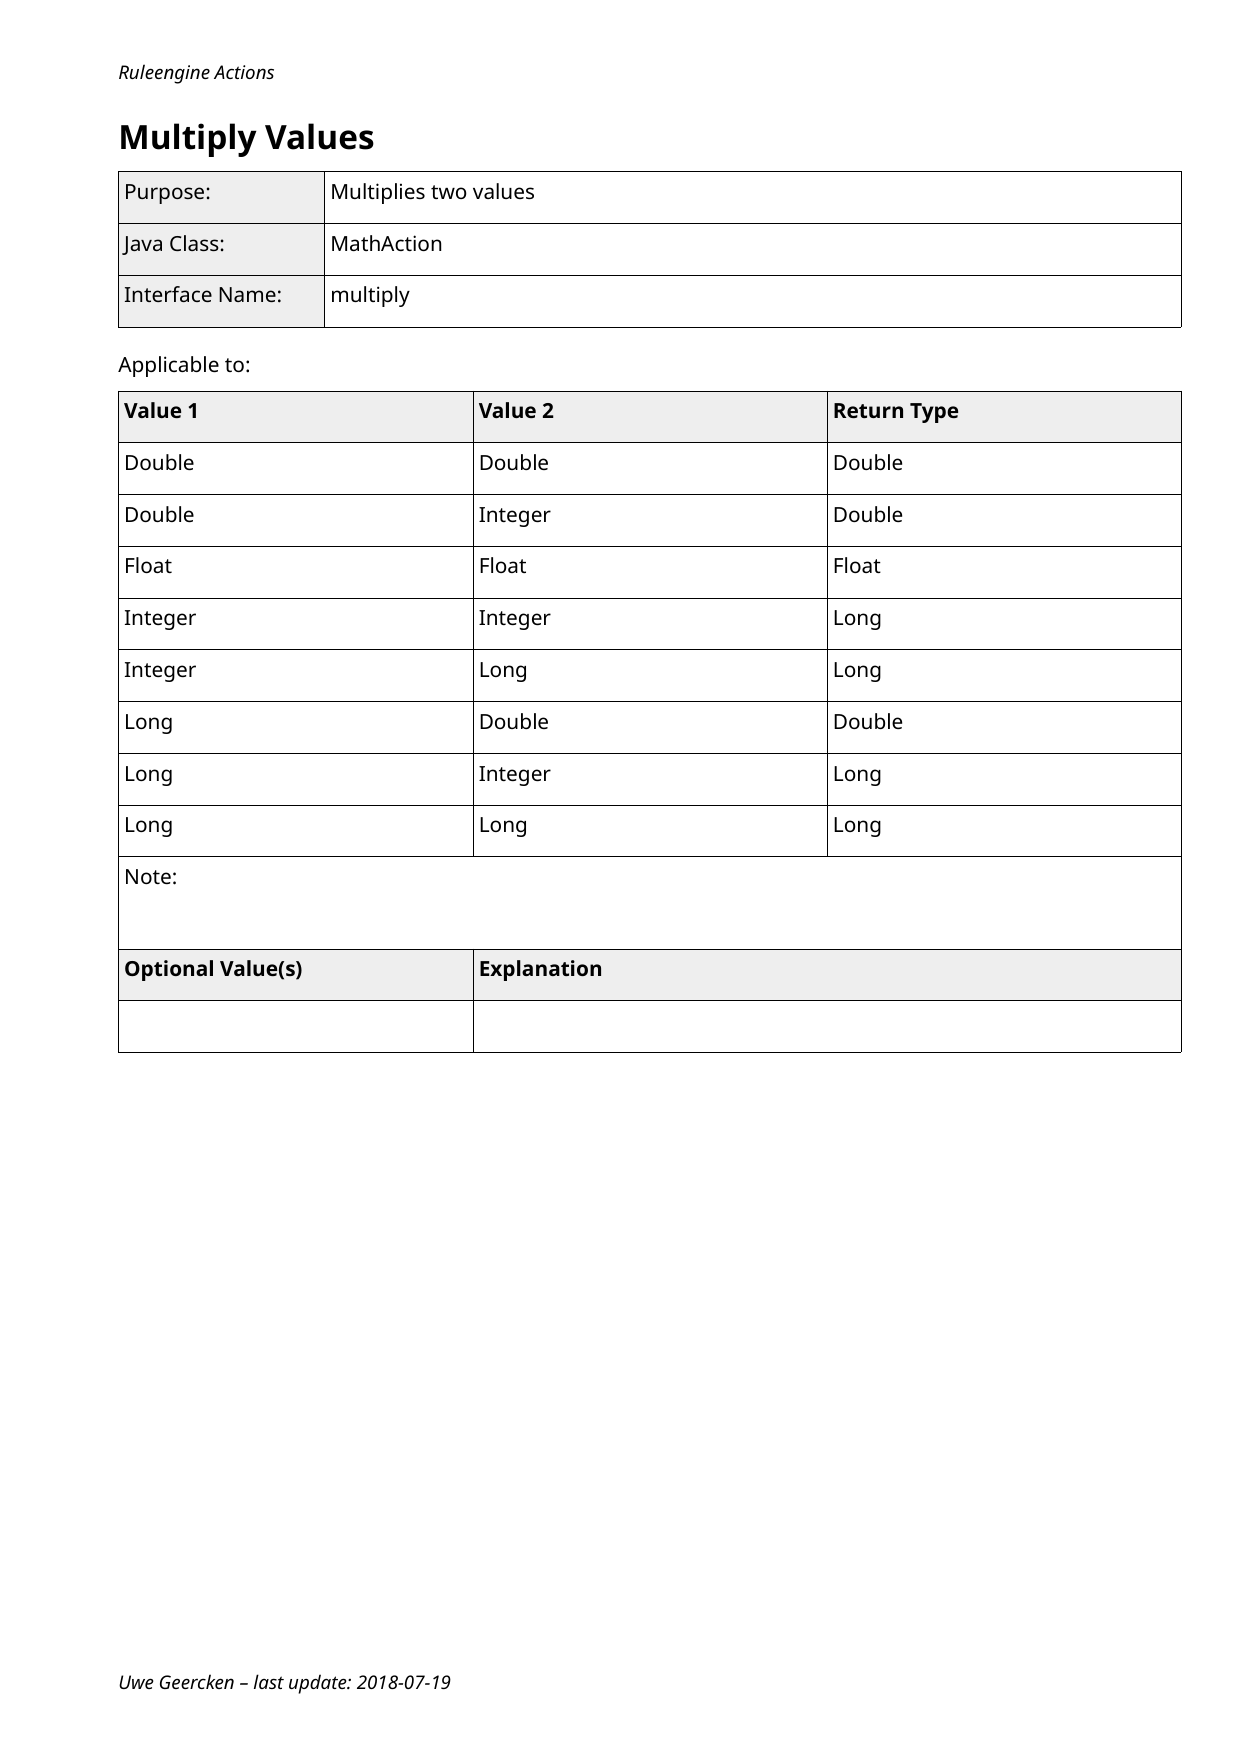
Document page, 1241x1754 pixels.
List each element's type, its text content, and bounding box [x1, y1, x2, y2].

table_cell Integer [119, 599, 473, 649]
table_cell Double [828, 702, 1181, 753]
table_cell Float [828, 547, 1181, 598]
table_cell Long [474, 806, 827, 856]
table_cell Long [828, 650, 1181, 701]
text Applicable to: [118, 350, 1181, 379]
table_cell Double [119, 443, 473, 494]
table_cell Long [119, 806, 473, 856]
table_cell Integer [119, 650, 473, 701]
table_cell Long [828, 806, 1181, 856]
table_cell Integer [474, 599, 827, 649]
table_cell Double [119, 495, 473, 546]
table_cell Optional Value(s) [119, 950, 473, 1000]
table_cell Double [828, 495, 1181, 546]
table_cell Long [119, 702, 473, 753]
table_cell Long [119, 754, 473, 805]
table_cell [474, 1001, 1181, 1052]
table_cell Float [474, 547, 827, 598]
table_cell Double [474, 443, 827, 494]
table_cell Integer [474, 754, 827, 805]
table_header Value 2 [474, 392, 827, 442]
table_cell Double [828, 443, 1181, 494]
table_header Multiplies two values [325, 172, 1181, 223]
table_cell Long [828, 754, 1181, 805]
table_cell MathAction [325, 224, 1181, 275]
table_cell multiply [325, 276, 1181, 327]
table_cell [119, 1001, 473, 1052]
table_cell Float [119, 547, 473, 598]
table_header Purpose: [119, 172, 324, 223]
table_cell Note: [119, 857, 1181, 948]
text Multiply Values [118, 114, 1181, 159]
table_cell Long [474, 650, 827, 701]
table_header Value 1 [119, 392, 473, 442]
table_header Return Type [828, 392, 1181, 442]
table_cell Explanation [474, 950, 1181, 1000]
table_cell Interface Name: [119, 276, 324, 327]
table_cell Long [828, 599, 1181, 649]
table_cell Double [474, 702, 827, 753]
table_cell Integer [474, 495, 827, 546]
table_cell Java Class: [119, 224, 324, 275]
